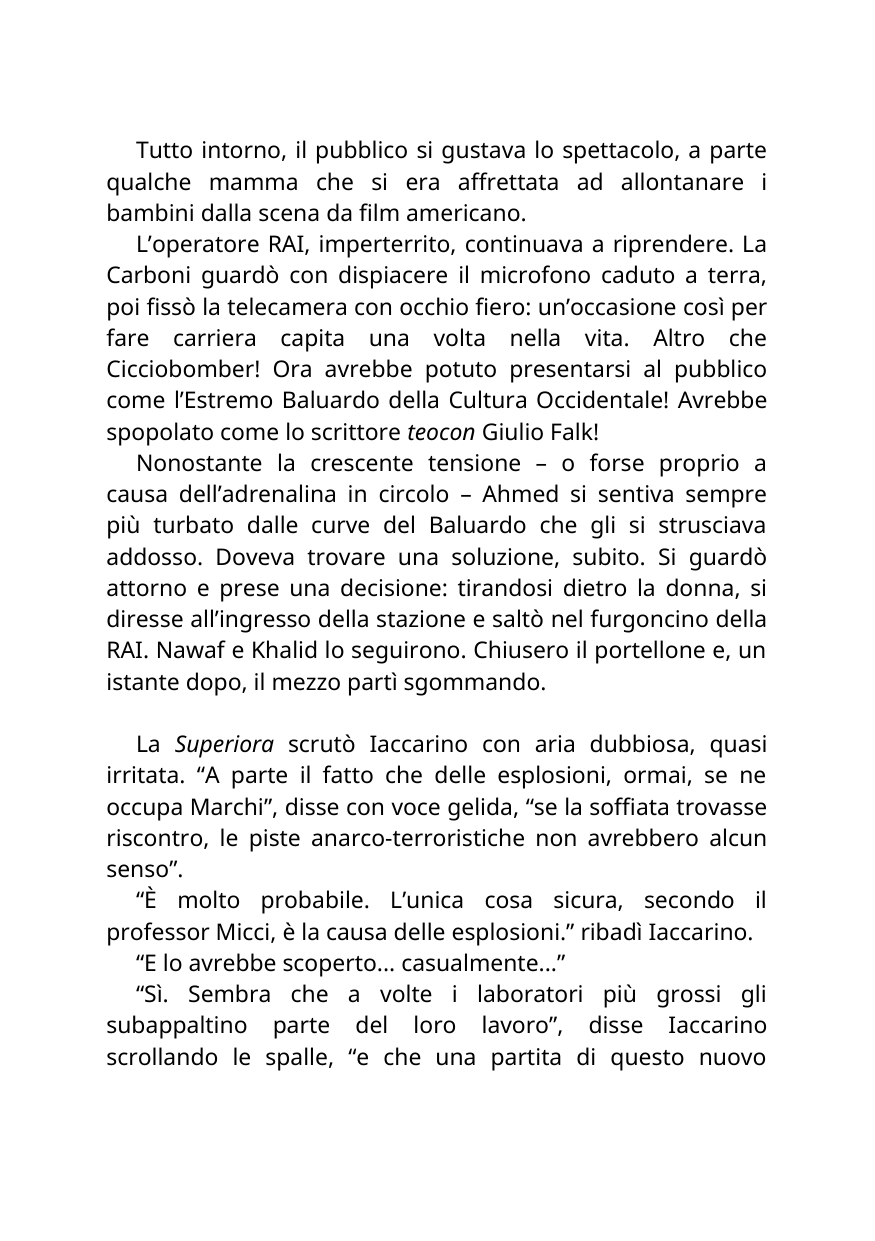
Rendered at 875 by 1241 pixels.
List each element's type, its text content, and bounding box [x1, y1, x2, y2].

text Nonostante la crescente tensione – o forse proprio a causa dell’adrenalina in circolo – Ahmed si sentiva sempre più turbato dalle curve del Baluardo che gli si strusciava addosso. Doveva trovare una soluzione, subito. Si guardò attorno e prese una decisione: tirandosi dietro la donna, si diresse all’ingresso della stazione e saltò nel furgoncino della RAI. Nawaf e Khalid lo seguirono. Chiusero il portellone e, un istante dopo, il mezzo partì sgommando. [106, 447, 768, 697]
text “E lo avrebbe scoperto... casualmente...” [106, 947, 768, 978]
text Tutto intorno, il pubblico si gustava lo spettacolo, a parte qualche mamma che si era affrettata ad allontanare i bambini dalla scena da film americano. [106, 134, 768, 228]
text “È molto probabile. L’unica cosa sicura, secondo il professor Micci, è la causa delle esplosioni.” ribadì Iaccarino. [106, 884, 768, 947]
text “Sì. Sembra che a volte i laboratori più grossi gli subappaltino parte del loro lavoro”, disse Iaccarino scrollando le spalle, “e che una partita di questo nuovo [106, 978, 768, 1072]
text L’operatore RAI, imperterrito, continuava a riprendere. La Carboni guardò con dispiacere il microfono caduto a terra, poi fissò la telecamera con occhio fiero: un’occasione così per fare carriera capita una volta nella vita. Altro che Cicciobomber! Ora avrebbe potuto presentarsi al pubblico come l’Estremo Baluardo della Cultura Occidentale! Avrebbe spopolato come lo scrittore teocon Giulio Falk! [106, 228, 768, 447]
text La Superiora scrutò Iaccarino con aria dubbiosa, quasi irritata. “A parte il fatto che delle esplosioni, ormai, se ne occupa Marchi”, disse con voce gelida, “se la soffiata trovasse riscontro, le piste anarco-terroristiche non avrebbero alcun senso”. [106, 728, 768, 884]
